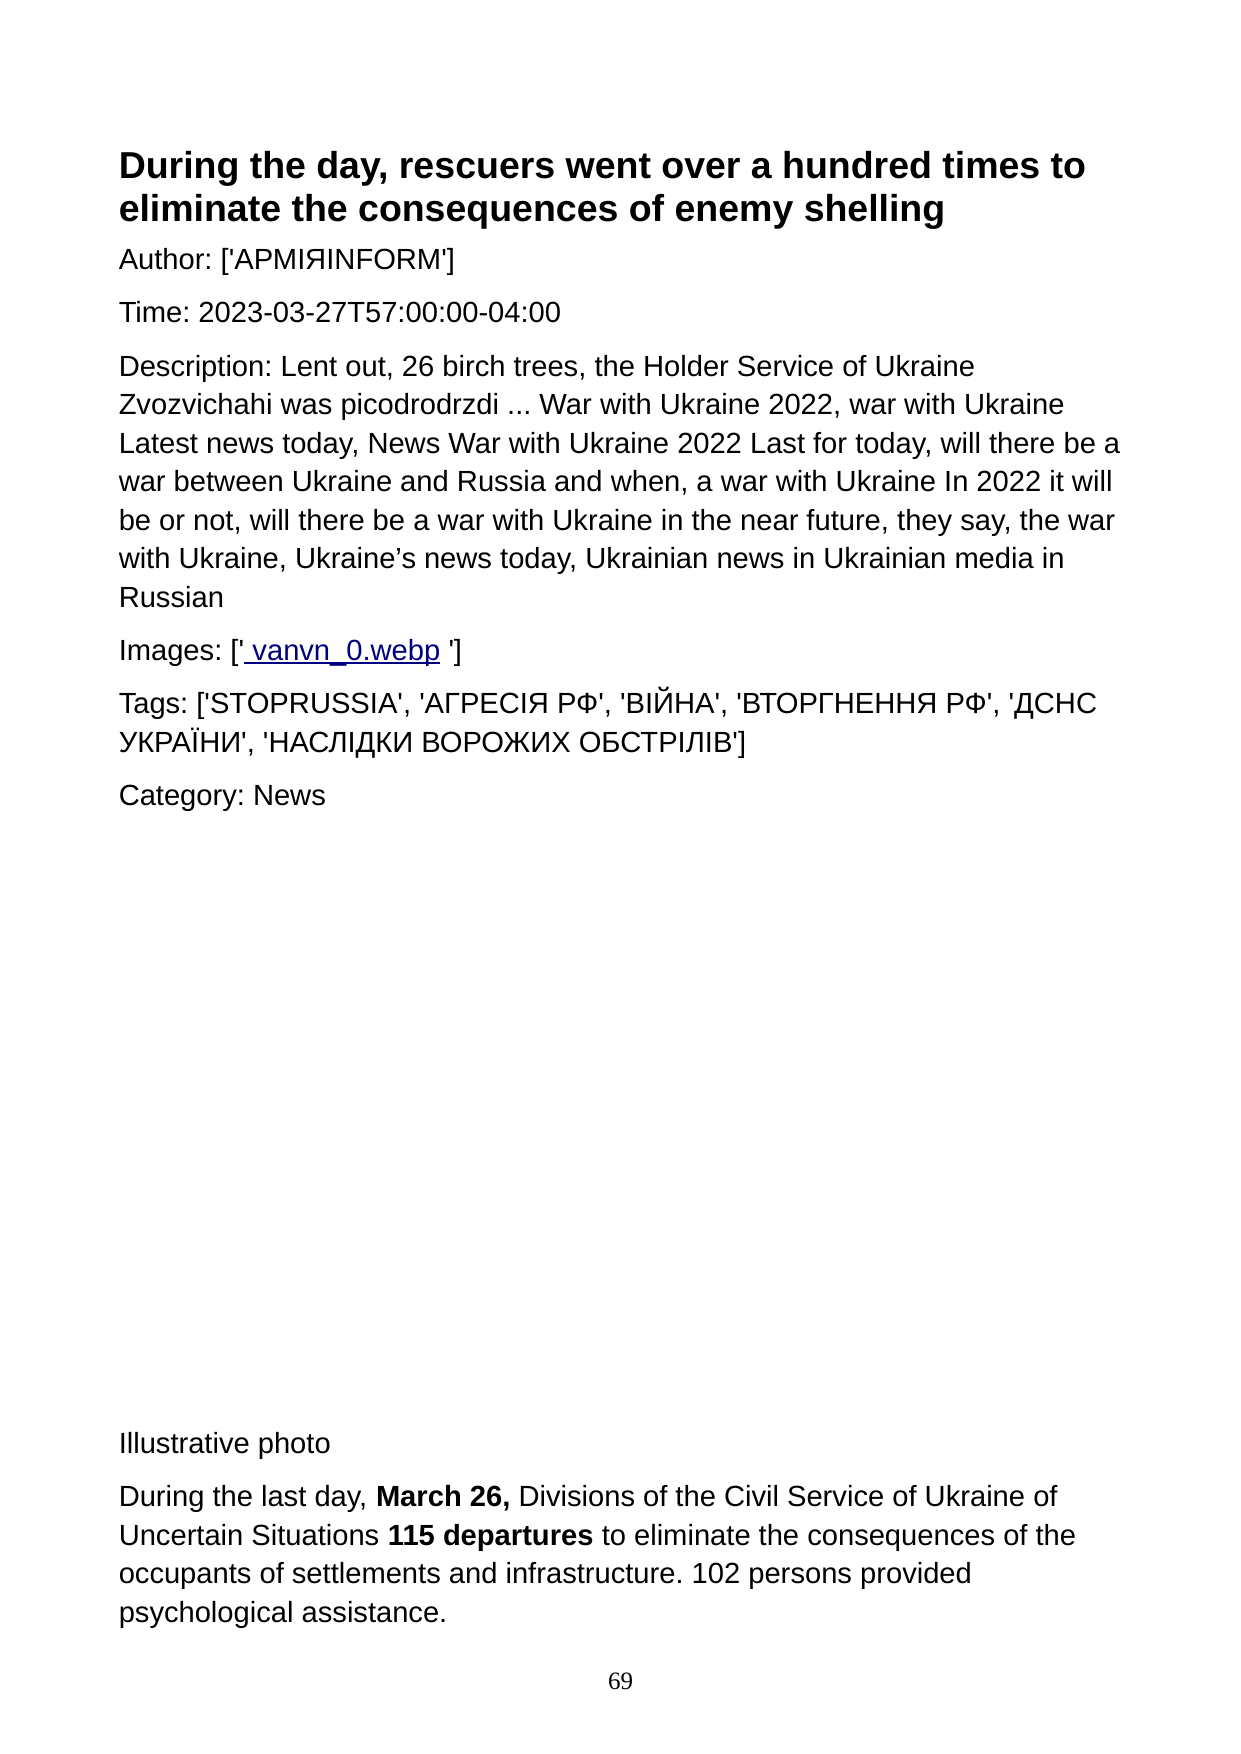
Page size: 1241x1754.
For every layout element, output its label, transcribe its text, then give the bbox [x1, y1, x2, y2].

text During the last day, March 26, Divisions of the Civil Service of Ukraine of Uncertain Situations 115 departures to eliminate the consequences of the occupants of settlements and infrastructure. 102 persons provided psychological assistance. [118, 1479, 1122, 1628]
subtitle During the day, rescuers went over a hundred times to eliminate the consequences of enemy shelling [118, 143, 1122, 230]
text Author: ['АРМІЯINFORM'] [118, 242, 1122, 276]
text Category: News [118, 778, 1122, 811]
text Images: [' vanvn_0.webp '] [118, 633, 1122, 666]
text Illustrative photo [118, 831, 1122, 1459]
text Tags: ['STOPRUSSIA', 'АГРЕСІЯ РФ', 'ВІЙНА', 'ВТОРГНЕННЯ РФ', 'ДСНС УКРАЇНИ', 'НАСЛІДКИ ВОРОЖИХ ОБСТРІЛІВ'] [118, 686, 1122, 758]
text Time: 2023-03-27T57:00:00-04:00 [118, 295, 1122, 329]
text Description: Lent out, 26 birch trees, the Holder Service of Ukraine Zvozvichahi was picodrodrzdi ... War with Ukraine 2022, war with Ukraine Latest news today, News War with Ukraine 2022 Last for today, will there be a war between Ukraine and Russia and when, a war with Ukraine In 2022 it will be or not, will there be a war with Ukraine in the near future, they say, the war with Ukraine, Ukraine’s news today, Ukrainian news in Ukrainian media in Russian [118, 348, 1122, 613]
